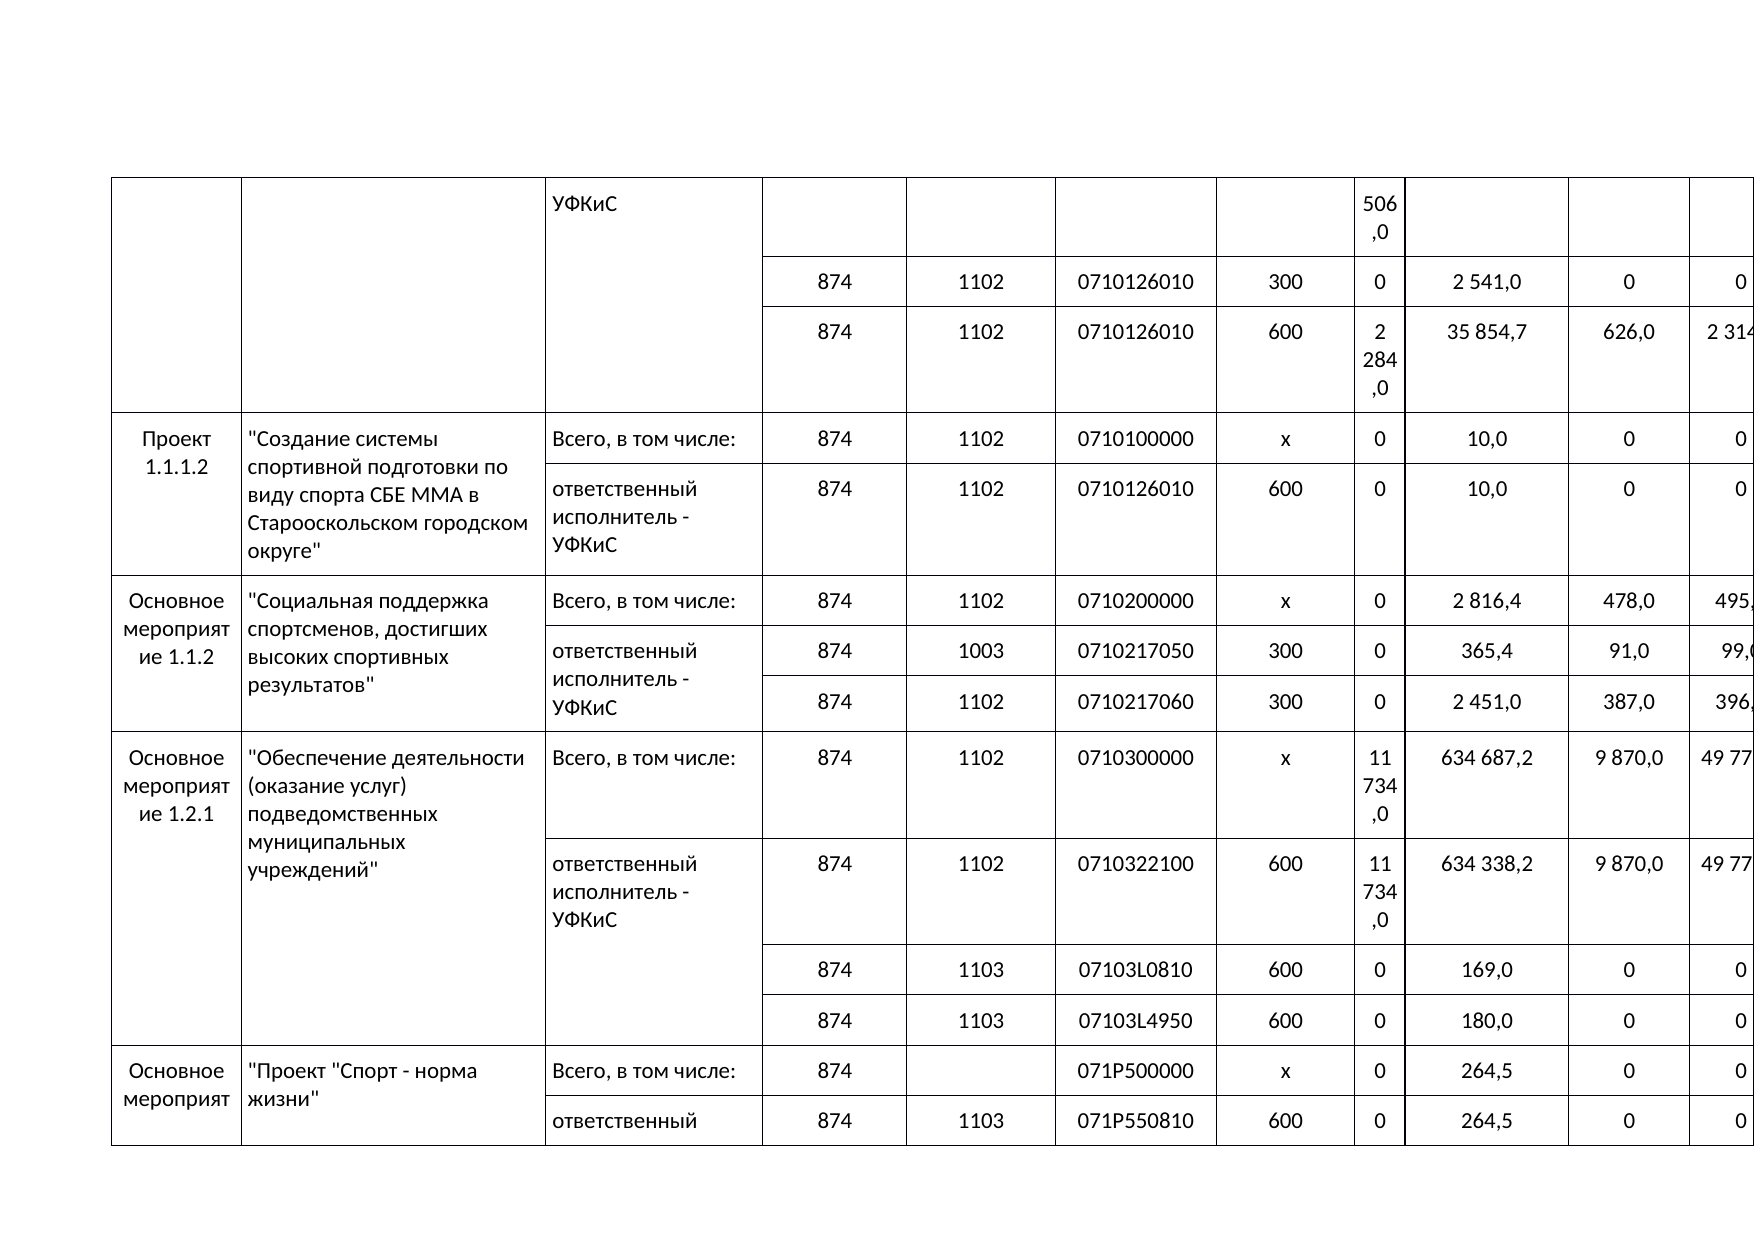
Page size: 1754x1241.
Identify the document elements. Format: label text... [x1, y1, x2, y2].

table_cell 0 [1690, 464, 1753, 574]
table_cell 9 870,0 [1569, 839, 1689, 944]
table_cell 0 [1355, 257, 1404, 306]
table_cell 0710322100 [1056, 839, 1216, 944]
table_cell 0 [1569, 464, 1689, 574]
table_cell 1103 [907, 1096, 1055, 1145]
table_cell "Создание системы спортивной подготовки по виду спорта СБЕ ММА в Старооскольском городском округе" [242, 413, 545, 574]
table_cell 11 734,0 [1355, 732, 1404, 838]
table_cell 0710217050 [1056, 626, 1216, 675]
table_cell 2 816,4 [1406, 576, 1568, 625]
table_cell 99,0 [1690, 626, 1753, 675]
table_cell 300 [1217, 626, 1354, 675]
table_cell 874 [763, 257, 906, 306]
table_cell 0710300000 [1056, 732, 1216, 838]
table_cell [242, 178, 545, 412]
table_cell [112, 178, 241, 412]
table_cell 07103L0810 [1056, 945, 1216, 994]
table_cell 874 [763, 464, 906, 574]
table_cell 0 [1690, 945, 1753, 994]
table_cell 0710126010 [1056, 257, 1216, 306]
table_cell 169,0 [1406, 945, 1568, 994]
table_cell 506,0 [1355, 178, 1404, 256]
table_cell 91,0 [1569, 626, 1689, 675]
table_cell 0710100000 [1056, 413, 1216, 462]
table_cell 600 [1217, 945, 1354, 994]
table_cell ответственный [546, 1096, 762, 1145]
table_cell 0 [1355, 995, 1404, 1044]
table_cell 365,4 [1406, 626, 1568, 675]
table_cell 0 [1569, 945, 1689, 994]
table_cell 0 [1690, 257, 1753, 306]
table_cell [907, 1046, 1055, 1095]
table_cell 264,5 [1406, 1096, 1568, 1145]
table_cell 2 451,0 [1406, 676, 1568, 731]
table_cell 874 [763, 307, 906, 412]
table_cell 0 [1355, 1046, 1404, 1095]
table_cell 1102 [907, 307, 1055, 412]
table_cell 600 [1217, 307, 1354, 412]
table_cell 874 [763, 732, 906, 838]
table_cell 0 [1690, 1046, 1753, 1095]
table_cell 0 [1569, 1096, 1689, 1145]
table_cell 0710126010 [1056, 307, 1216, 412]
table_cell [1569, 178, 1689, 256]
table_cell 9 870,0 [1569, 732, 1689, 838]
table_cell Всего, в том числе: [546, 576, 762, 625]
table_cell 0 [1569, 995, 1689, 1044]
table_cell Основное мероприятие 1.2.1 [112, 732, 241, 1044]
table_cell 874 [763, 626, 906, 675]
table_cell 11 734,0 [1355, 839, 1404, 944]
table_cell Всего, в том числе: [546, 413, 762, 462]
table_cell 10,0 [1406, 464, 1568, 574]
table_cell 396,0 [1690, 676, 1753, 731]
table_cell 264,5 [1406, 1046, 1568, 1095]
table_cell 634 687,2 [1406, 732, 1568, 838]
table_cell 2 314,0 [1690, 307, 1753, 412]
table_cell 1102 [907, 413, 1055, 462]
table_cell 0 [1355, 945, 1404, 994]
table_cell 0 [1569, 413, 1689, 462]
table_cell x [1217, 732, 1354, 838]
table_cell 1102 [907, 676, 1055, 731]
table_cell "Социальная поддержка спортсменов, достигших высоких спортивных результатов" [242, 576, 545, 731]
table_cell 478,0 [1569, 576, 1689, 625]
table_cell [1406, 178, 1568, 256]
table_cell 472,0 [1690, 178, 1753, 256]
table_cell 387,0 [1569, 676, 1689, 731]
table_cell 626,0 [1569, 307, 1689, 412]
table_cell 495,0 [1690, 576, 1753, 625]
table_cell 0 [1355, 576, 1404, 625]
table_cell 874 [763, 945, 906, 994]
table_cell Основное мероприят [112, 1046, 241, 1145]
table_cell 0 [1690, 995, 1753, 1044]
table_cell 874 [763, 839, 906, 944]
table_cell ответственный исполнитель - УФКиС [546, 464, 762, 574]
table_cell 071Р500000 [1056, 1046, 1216, 1095]
table_cell 0 [1355, 676, 1404, 731]
table_cell Всего, в том числе: [546, 1046, 762, 1095]
table_cell 0 [1569, 257, 1689, 306]
table_cell 2 284,0 [1355, 307, 1404, 412]
table_cell Основное мероприятие 1.1.2 [112, 576, 241, 731]
table_cell 0710126010 [1056, 464, 1216, 574]
table_cell x [1217, 1046, 1354, 1095]
table_cell - УФКиС [546, 178, 762, 412]
table_cell ответственный исполнитель - УФКиС [546, 626, 762, 731]
table_cell 0 [1355, 1096, 1404, 1145]
table_cell 1102 [907, 839, 1055, 944]
table_cell "Обеспечение деятельности (оказание услуг) подведомственных муниципальных учреждений" [242, 732, 545, 1044]
table_cell 0710217060 [1056, 676, 1216, 731]
table_cell 300 [1217, 676, 1354, 731]
table_cell 1003 [907, 626, 1055, 675]
table_cell Всего, в том числе: [546, 732, 762, 838]
table_cell 1103 [907, 945, 1055, 994]
table_cell 2 541,0 [1406, 257, 1568, 306]
table_cell 634 338,2 [1406, 839, 1568, 944]
table_cell 600 [1217, 464, 1354, 574]
table_cell 0 [1355, 464, 1404, 574]
table_cell 300 [1217, 257, 1354, 306]
table_cell 1102 [907, 732, 1055, 838]
table_cell 600 [1217, 995, 1354, 1044]
table_cell [763, 178, 906, 256]
table_cell 071Р550810 [1056, 1096, 1216, 1145]
table_cell [1217, 178, 1354, 256]
table_cell 180,0 [1406, 995, 1568, 1044]
table_cell 1103 [907, 995, 1055, 1044]
table_cell 0 [1355, 626, 1404, 675]
table_cell "Проект "Спорт - норма жизни" [242, 1046, 545, 1145]
table_cell 10,0 [1406, 413, 1568, 462]
table_cell x [1217, 576, 1354, 625]
table_cell [907, 178, 1055, 256]
table_cell [1056, 178, 1216, 256]
table_cell 35 854,7 [1406, 307, 1568, 412]
table_cell 0 [1690, 413, 1753, 462]
table_cell 874 [763, 995, 906, 1044]
table_cell 874 [763, 1096, 906, 1145]
table_cell Проект 1.1.1.2 [112, 413, 241, 574]
table_cell 0 [1569, 1046, 1689, 1095]
table_cell 600 [1217, 839, 1354, 944]
table_cell x [1217, 413, 1354, 462]
table_cell 49 771,0 [1690, 839, 1753, 944]
table_cell ответственный исполнитель - УФКиС [546, 839, 762, 1044]
table_cell 0710200000 [1056, 576, 1216, 625]
table_cell 0 [1355, 413, 1404, 462]
table_cell 07103L4950 [1056, 995, 1216, 1044]
table_cell 1102 [907, 464, 1055, 574]
table_cell 874 [763, 576, 906, 625]
table_cell 0 [1690, 1096, 1753, 1145]
table_cell 1102 [907, 257, 1055, 306]
table_cell 874 [763, 1046, 906, 1095]
table_cell 49 771,0 [1690, 732, 1753, 838]
table_cell 874 [763, 413, 906, 462]
table_cell 1102 [907, 576, 1055, 625]
table_cell 600 [1217, 1096, 1354, 1145]
table_cell 874 [763, 676, 906, 731]
